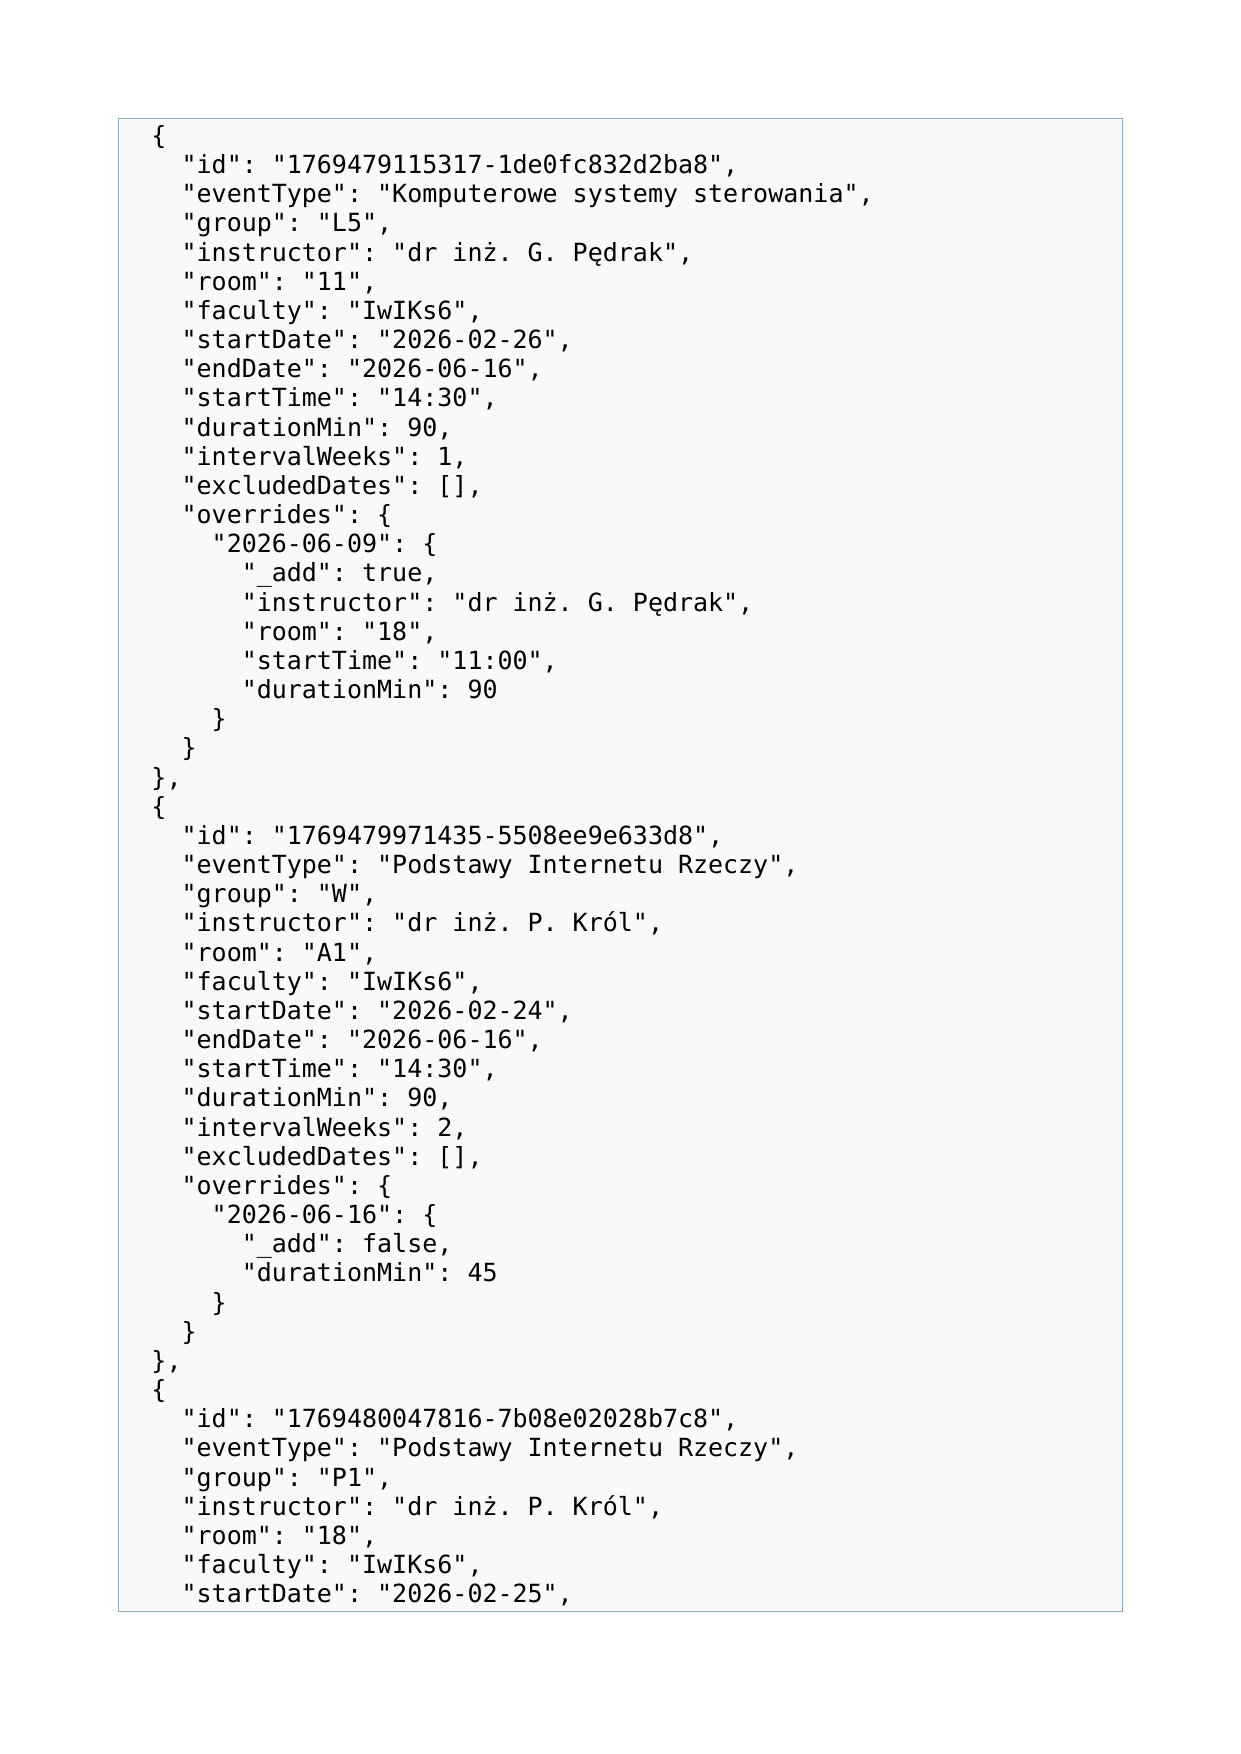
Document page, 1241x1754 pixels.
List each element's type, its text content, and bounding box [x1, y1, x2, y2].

text { "id": "1769479115317-1de0fc832d2ba8", "eventType": "Komputerowe systemy sterowania", "group": "L5", "instructor": "dr inż. G. Pędrak", "room": "11", "faculty": "IwIKs6", "startDate": "2026-02-26", "endDate": "2026-06-16", "startTime": "14:30", "durationMin": 90, "intervalWeeks": 1, "excludedDates": [], "overrides": { "2026-06-09": { "_add": true, "instructor": "dr inż. G. Pędrak", "room": "18", "startTime": "11:00", "durationMin": 90 } } }, { "id": "1769479971435-5508ee9e633d8", "eventType": "Podstawy Internetu Rzeczy", "group": "W", "instructor": "dr inż. P. Król", "room": "A1", "faculty": "IwIKs6", "startDate": "2026-02-24", "endDate": "2026-06-16", "startTime": "14:30", "durationMin": 90, "intervalWeeks": 2, "excludedDates": [], "overrides": { "2026-06-16": { "_add": false, "durationMin": 45 } } }, { "id": "1769480047816-7b08e02028b7c8", "eventType": "Podstawy Internetu Rzeczy", "group": "P1", "instructor": "dr inż. P. Król", "room": "18", "faculty": "IwIKs6", "startDate": "2026-02-25", [119, 119, 1122, 1611]
